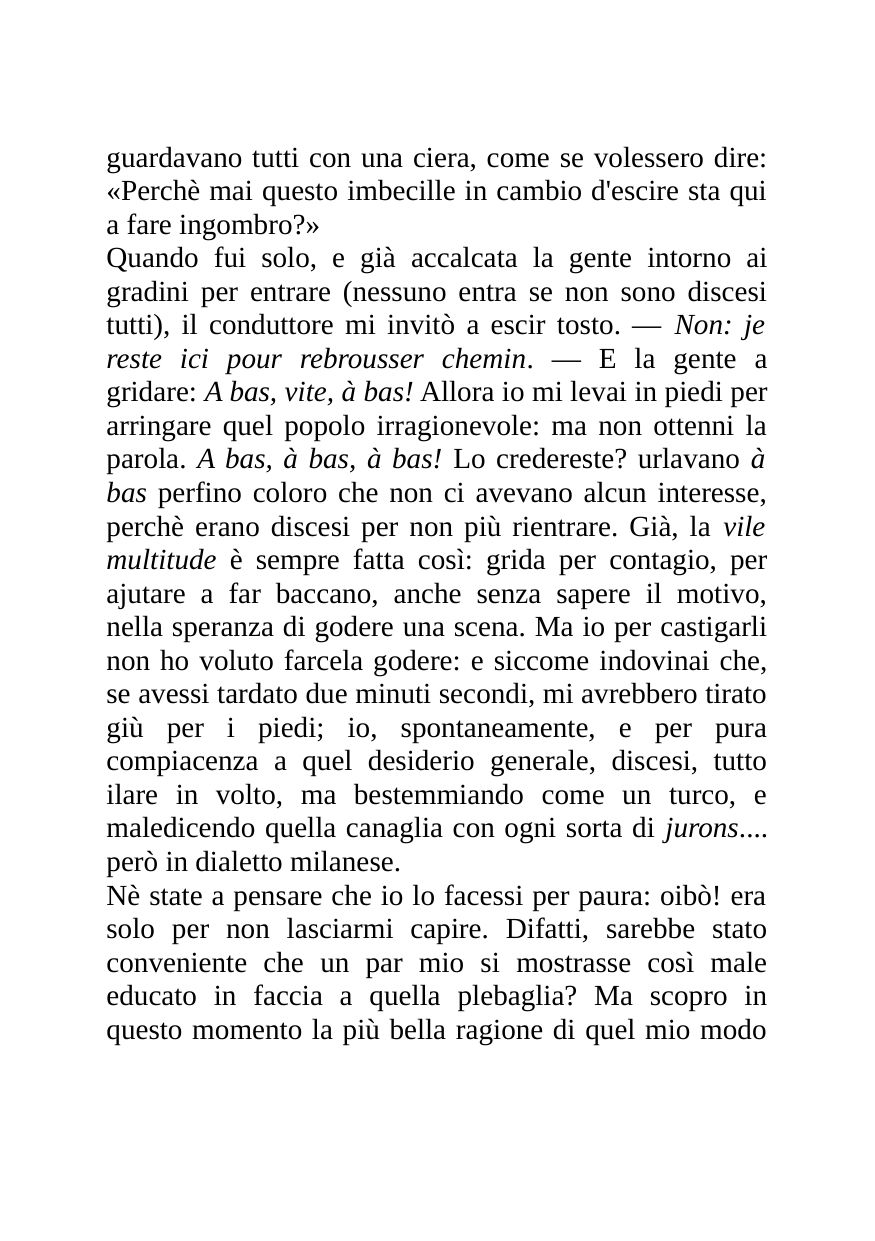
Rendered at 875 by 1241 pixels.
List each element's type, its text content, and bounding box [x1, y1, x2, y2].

text Nè state a pensare che io lo facessi per paura: oibò! era solo per non lasciarmi capire. Difatti, sarebbe stato conveniente che un par mio si mostrasse così male educato in faccia a quella plebaglia? Ma scopro in questo momento la più bella ragione di quel mio modo [106, 878, 768, 1045]
text guardavano tutti con una ciera, come se volessero dire: «Perchè mai questo imbecille in cambio d'escire sta qui a fare ingombro?» [106, 140, 768, 240]
text Quando fui solo, e già accalcata la gente intorno ai gradini per entrare (nessuno entra se non sono discesi tutti), il conduttore mi invitò a escir tosto. ― Non: je reste ici pour rebrousser chemin. ― E la gente a gridare: A bas, vite, à bas! Allora io mi levai in piedi per arringare quel popolo irragionevole: ma non ottenni la parola. A bas, à bas, à bas! Lo credereste? urlavano à bas perfino coloro che non ci avevano alcun interesse, perchè erano discesi per non più rientrare. Già, la vile multitude è sempre fatta così: grida per contagio, per ajutare a far baccano, anche senza sapere il motivo, nella speranza di godere una scena. Ma io per castigarli non ho voluto farcela godere: e siccome indovinai che, se avessi tardato due minuti secondi, mi avrebbero tirato giù per i piedi; io, spontaneamente, e per pura compiacenza a quel desiderio generale, discesi, tutto ilare in volto, ma bestemmiando come un turco, e maledicendo quella canaglia con ogni sorta di jurons.... però in dialetto milanese. [106, 240, 768, 878]
